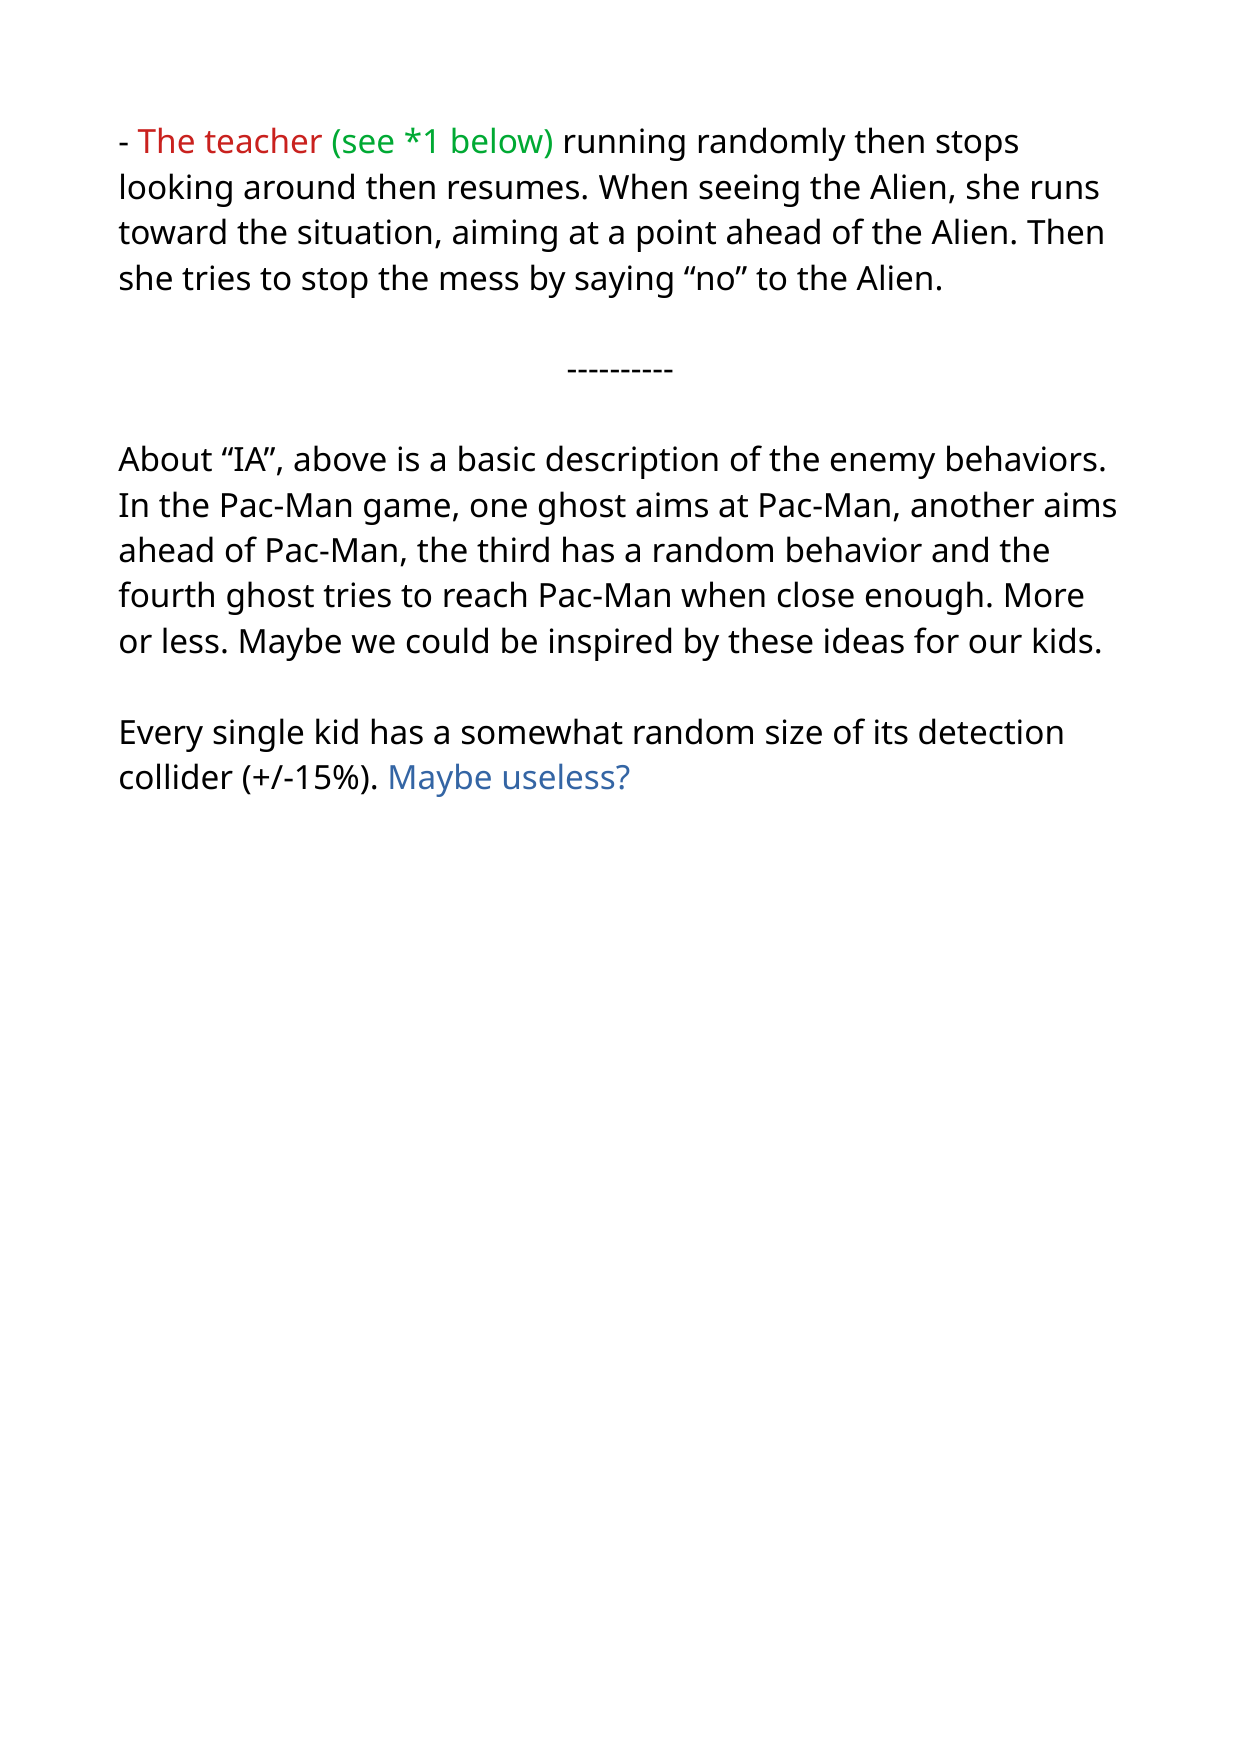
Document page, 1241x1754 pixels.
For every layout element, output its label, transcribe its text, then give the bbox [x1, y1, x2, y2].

text Every single kid has a somewhat random size of its detection collider (+/-15%). Maybe useless? [118, 708, 1122, 799]
text ---------- [118, 345, 1122, 391]
text - The teacher (see *1 below) running randomly then stops looking around then resumes. When seeing the Alien, she runs toward the situation, aiming at a point ahead of the Alien. Then she tries to stop the mess by saying “no” to the Alien. [118, 118, 1122, 300]
text About “IA”, above is a basic description of the enemy behaviors. In the Pac-Man game, one ghost aims at Pac-Man, another aims ahead of Pac-Man, the third has a random behavior and the fourth ghost tries to reach Pac-Man when close enough. More or less. Maybe we could be inspired by these ideas for our kids. [118, 436, 1122, 663]
